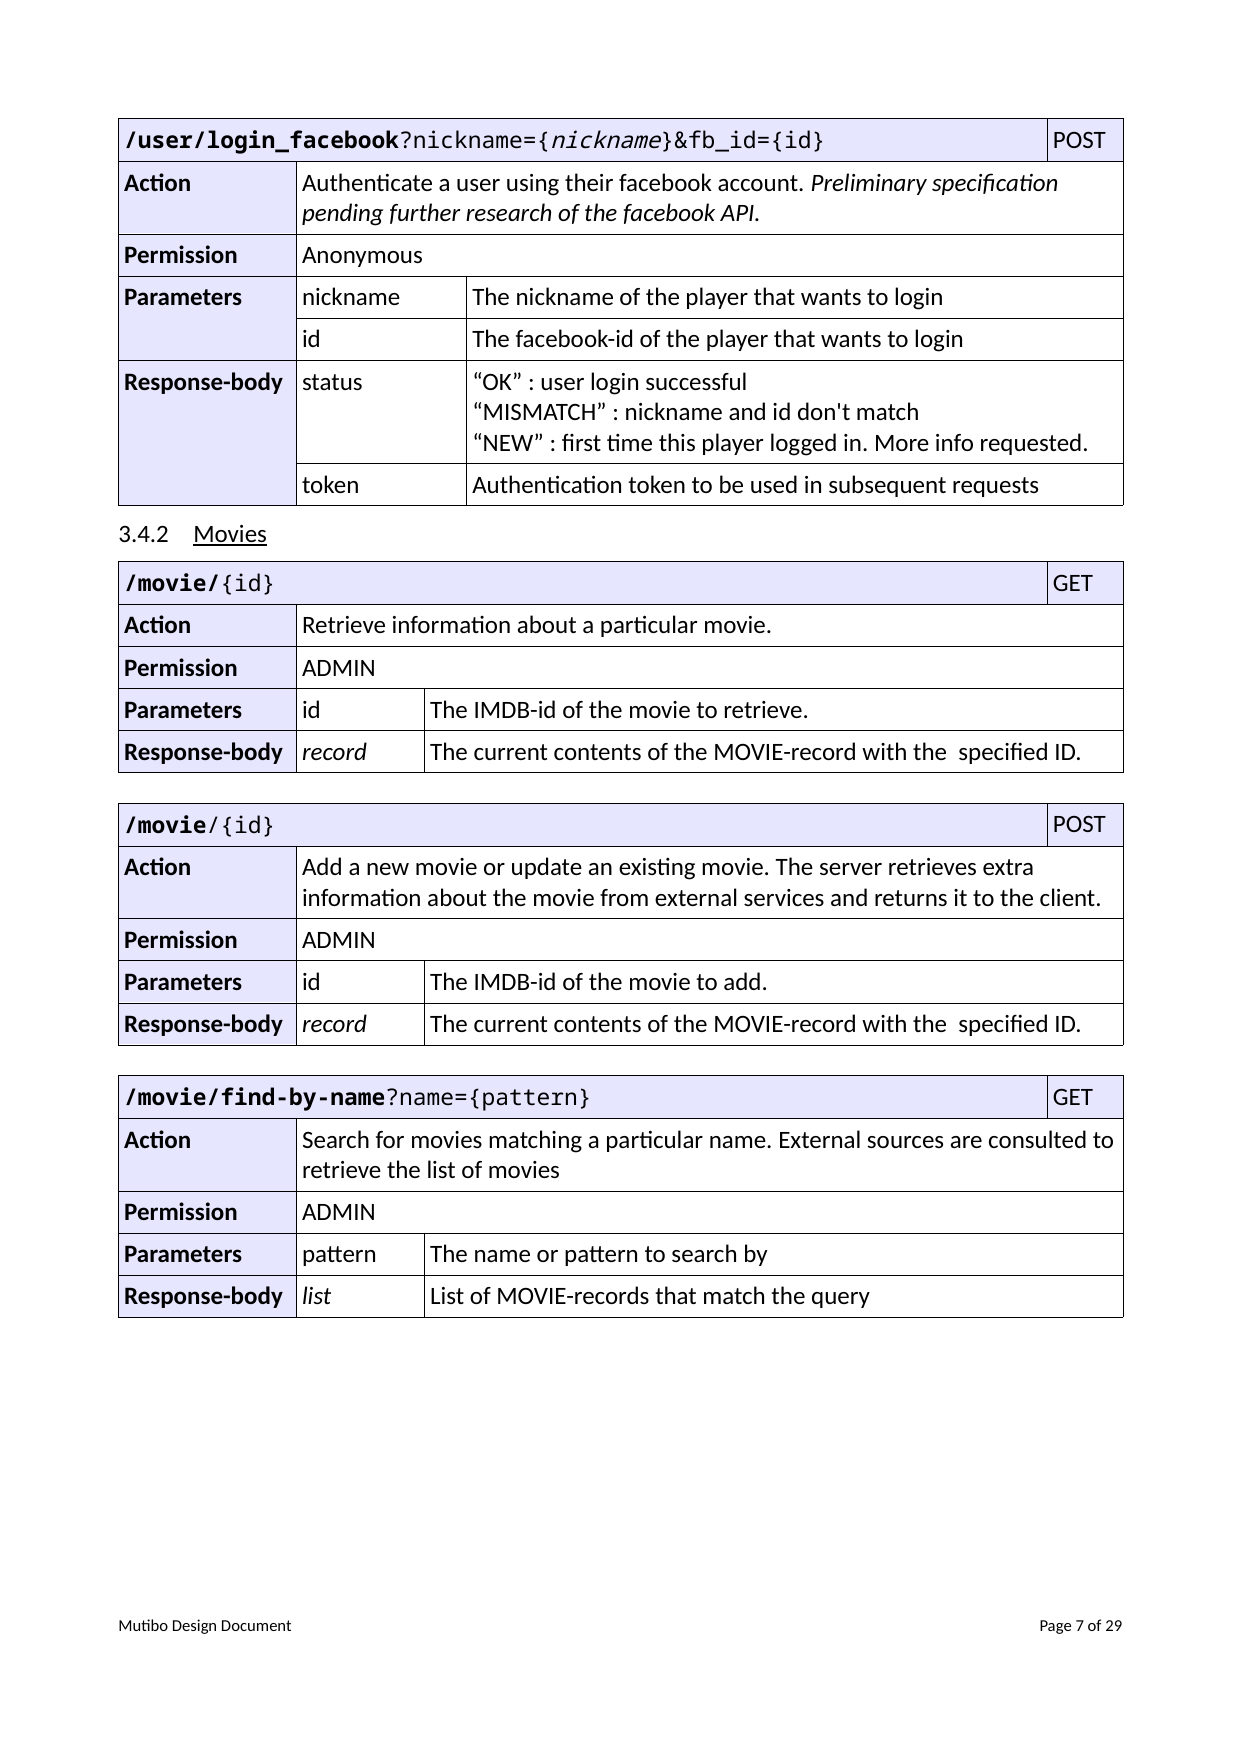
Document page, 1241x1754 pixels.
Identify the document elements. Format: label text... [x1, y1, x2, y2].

table_cell Permission [119, 235, 296, 276]
table_cell Parameters [119, 1234, 296, 1275]
table_cell Retrieve information about a particular movie. [297, 605, 1123, 646]
table_cell The facebook-id of the player that wants to login [467, 319, 1123, 360]
table_cell ADMIN [297, 647, 1123, 688]
table_cell Parameters [119, 277, 296, 360]
table_cell Permission [119, 1192, 296, 1233]
table_header /movie/{id} [119, 804, 1047, 846]
table_cell record [297, 731, 424, 772]
table_header /movie/find-by-name?name={pattern} [119, 1076, 1047, 1118]
table_cell Response-body [119, 1004, 296, 1044]
table_header /movie/{id} [119, 562, 1047, 604]
table_cell Authenticate a user using their facebook account. Preliminary specification pending further research of the facebook API. [297, 162, 1123, 233]
table_cell Search for movies matching a particular name. External sources are consulted to retrieve the list of movies [297, 1119, 1123, 1191]
table_cell id [297, 961, 424, 1002]
table_cell list [297, 1276, 424, 1317]
table_cell Response-body [119, 731, 296, 772]
table_cell Permission [119, 647, 296, 688]
table_cell Permission [119, 919, 296, 960]
table_cell “OK” : user login successful “MISMATCH” : nickname and id don't match “NEW” : first time this player logged in. More info requested. [467, 361, 1123, 463]
table_cell The name or pattern to search by [425, 1234, 1123, 1275]
table_cell Response-body [119, 361, 296, 505]
table_cell Authentication token to be used in subsequent requests [467, 464, 1123, 505]
table_cell nickname [297, 277, 466, 318]
table_cell List of MOVIE-records that match the query [425, 1276, 1123, 1317]
table_cell Parameters [119, 961, 296, 1002]
table_cell id [297, 319, 466, 360]
table_header POST [1048, 804, 1123, 846]
table_header /user/login_facebook?nickname={nickname}&fb_id={id} [119, 119, 1047, 161]
table_cell pattern [297, 1234, 424, 1275]
table_cell record [297, 1004, 424, 1044]
table_header GET [1048, 562, 1123, 604]
table_cell Anonymous [297, 235, 1123, 276]
table_cell The current contents of the MOVIE-record with the specified ID. [425, 1004, 1123, 1044]
table_cell status [297, 361, 466, 463]
table_cell id [297, 689, 424, 730]
table_cell The IMDB-id of the movie to add. [425, 961, 1123, 1002]
table_cell Parameters [119, 689, 296, 730]
table_cell ADMIN [297, 1192, 1123, 1233]
table_cell The IMDB-id of the movie to retrieve. [425, 689, 1123, 730]
table_cell Action [119, 1119, 296, 1191]
table_cell The current contents of the MOVIE-record with the specified ID. [425, 731, 1123, 772]
table_header GET [1048, 1076, 1123, 1118]
table_cell Action [119, 605, 296, 646]
table_cell ADMIN [297, 919, 1123, 960]
subtitle Movies [118, 518, 1122, 549]
table_cell Action [119, 162, 296, 233]
table_cell The nickname of the player that wants to login [467, 277, 1123, 318]
table_cell Response-body [119, 1276, 296, 1317]
table_cell Action [119, 847, 296, 918]
table_cell Add a new movie or update an existing movie. The server retrieves extra information about the movie from external services and returns it to the client. [297, 847, 1123, 918]
table_cell token [297, 464, 466, 505]
table_header POST [1048, 119, 1123, 161]
